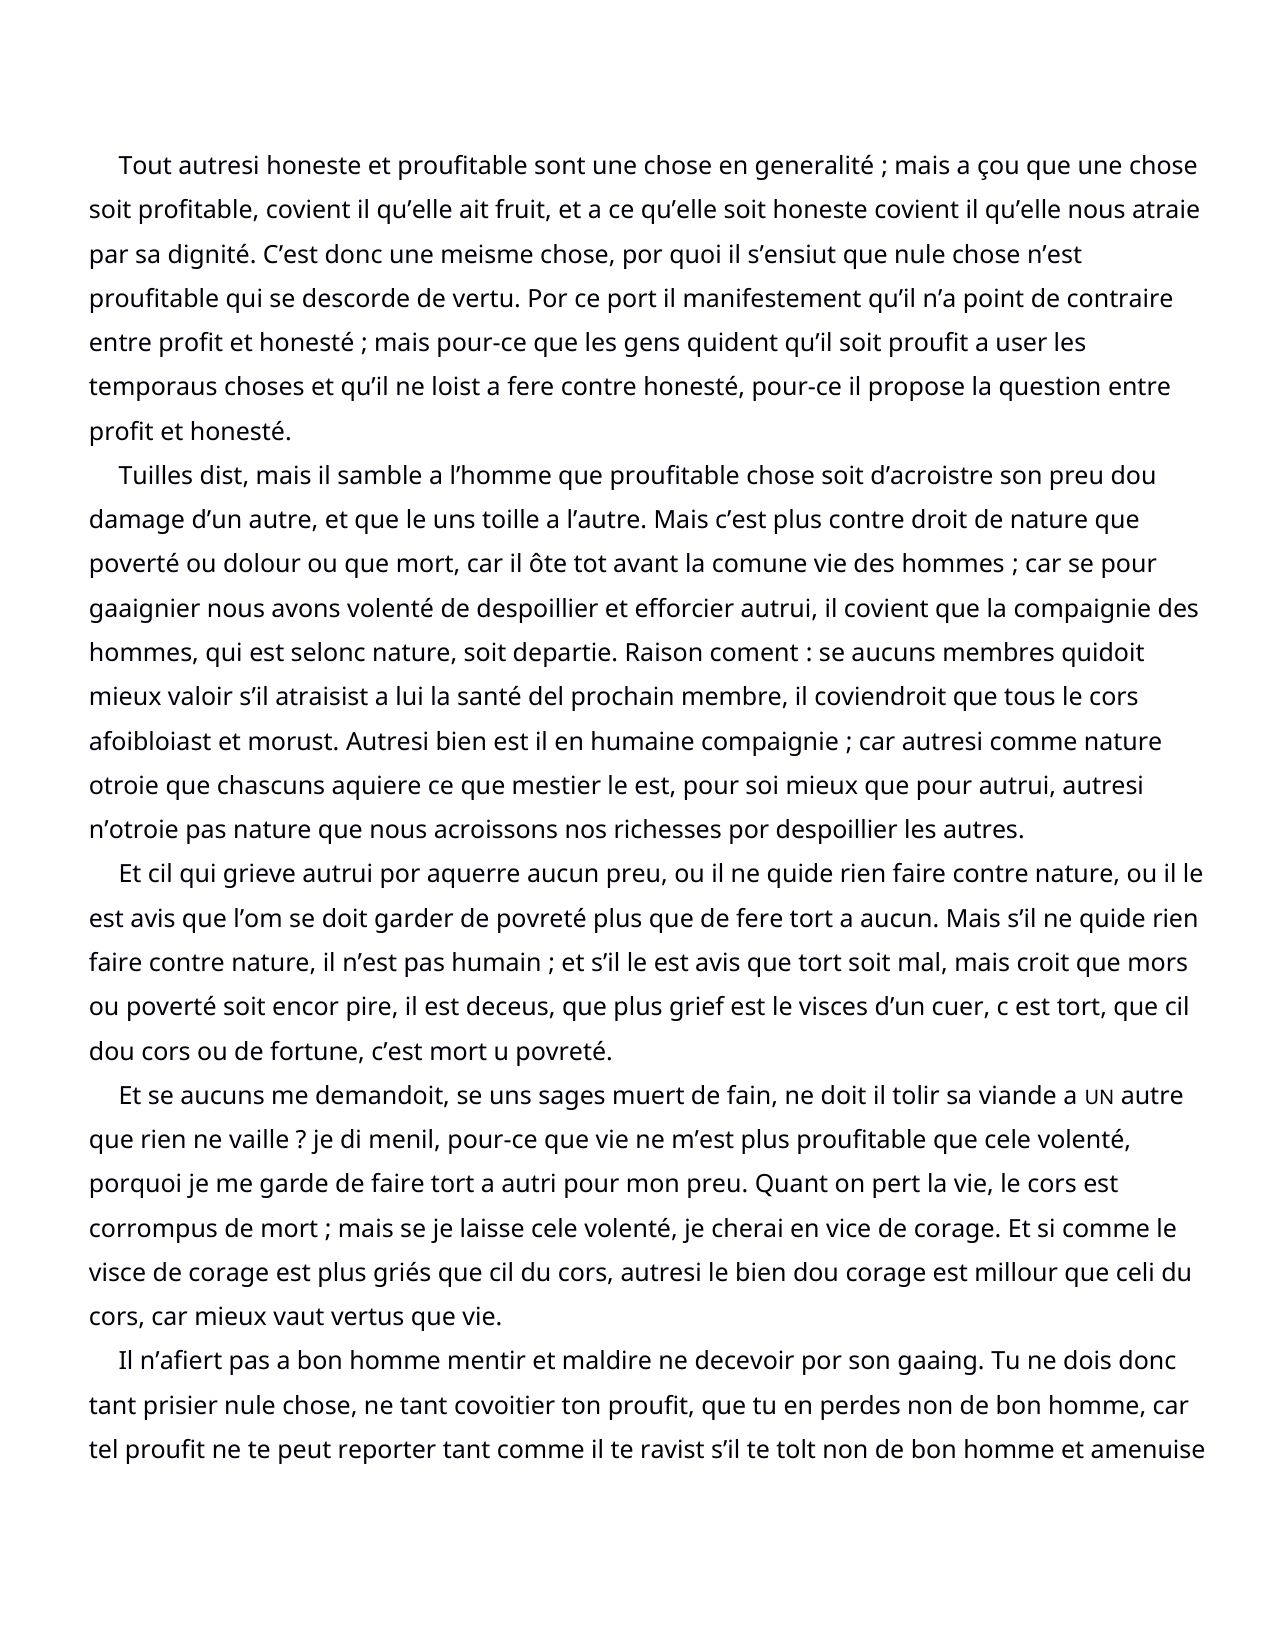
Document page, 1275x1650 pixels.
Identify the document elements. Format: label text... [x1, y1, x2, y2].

text Et se aucuns me demandoit, se uns sages muert de fain, ne doit il tolir sa viande a un autre que rien ne vaille ? je di menil, pour-ce que vie ne m’est plus proufitable que cele volenté, porquoi je me garde de faire tort a autri pour mon preu. Quant on pert la vie, le cors est corrompus de mort ; mais se je laisse cele volenté, je cherai en vice de corage. Et si comme le visce de corage est plus griés que cil du cors, autresi le bien dou corage est millour que celi du cors, car mieux vaut vertus que vie. [89, 1077, 1216, 1333]
text Tout autresi honeste et proufitable sont une chose en generalité ; mais a çou que une chose soit profitable, covient il qu’elle ait fruit, et a ce qu’elle soit honeste covient il qu’elle nous atraie par sa dignité. C’est donc une meisme chose, por quoi il s’ensiut que nule chose n’est proufitable qui se descorde de vertu. Por ce port il manifestement qu’il n’a point de contraire entre profit et honesté ; mais pour-ce que les gens quident qu’il soit proufit a user les temporaus choses et qu’il ne loist a fere contre honesté, pour-ce il propose la question entre profit et honesté. [89, 148, 1216, 447]
text Tuilles dist, mais il samble a l’homme que proufitable chose soit d’acroistre son preu dou damage d’un autre, et que le uns toille a l’autre. Mais c’est plus contre droit de nature que poverté ou dolour ou que mort, car il ôte tot avant la comune vie des hommes ; car se pour gaaignier nous avons volenté de despoillier et efforcier autrui, il covient que la compaignie des hommes, qui est selonc nature, soit departie. Raison coment : se aucuns membres quidoit mieux valoir s’il atraisist a lui la santé del prochain membre, il coviendroit que tous le cors afoibloiast et morust. Autresi bien est il en humaine compaignie ; car autresi comme nature otroie que chascuns aquiere ce que mestier le est, pour soi mieux que pour autrui, autresi n’otroie pas nature que nous acroissons nos richesses por despoillier les autres. [89, 458, 1216, 846]
text Il n’afiert pas a bon homme mentir et maldire ne decevoir por son gaaing. Tu ne dois donc tant prisier nule chose, ne tant covoitier ton proufit, que tu en perdes non de bon homme, car tel proufit ne te peut reporter tant comme il te ravist s’il te tolt non de bon homme et amenuise [89, 1343, 1216, 1466]
text Et cil qui grieve autrui por aquerre aucun preu, ou il ne quide rien faire contre nature, ou il le est avis que l’om se doit garder de povreté plus que de fere tort a aucun. Mais s’il ne quide rien faire contre nature, il n’est pas humain ; et s’il le est avis que tort soit mal, mais croit que mors ou poverté soit encor pire, il est deceus, que plus grief est le visces d’un cuer, c est tort, que cil dou cors ou de fortune, c’est mort u povreté. [89, 856, 1216, 1067]
